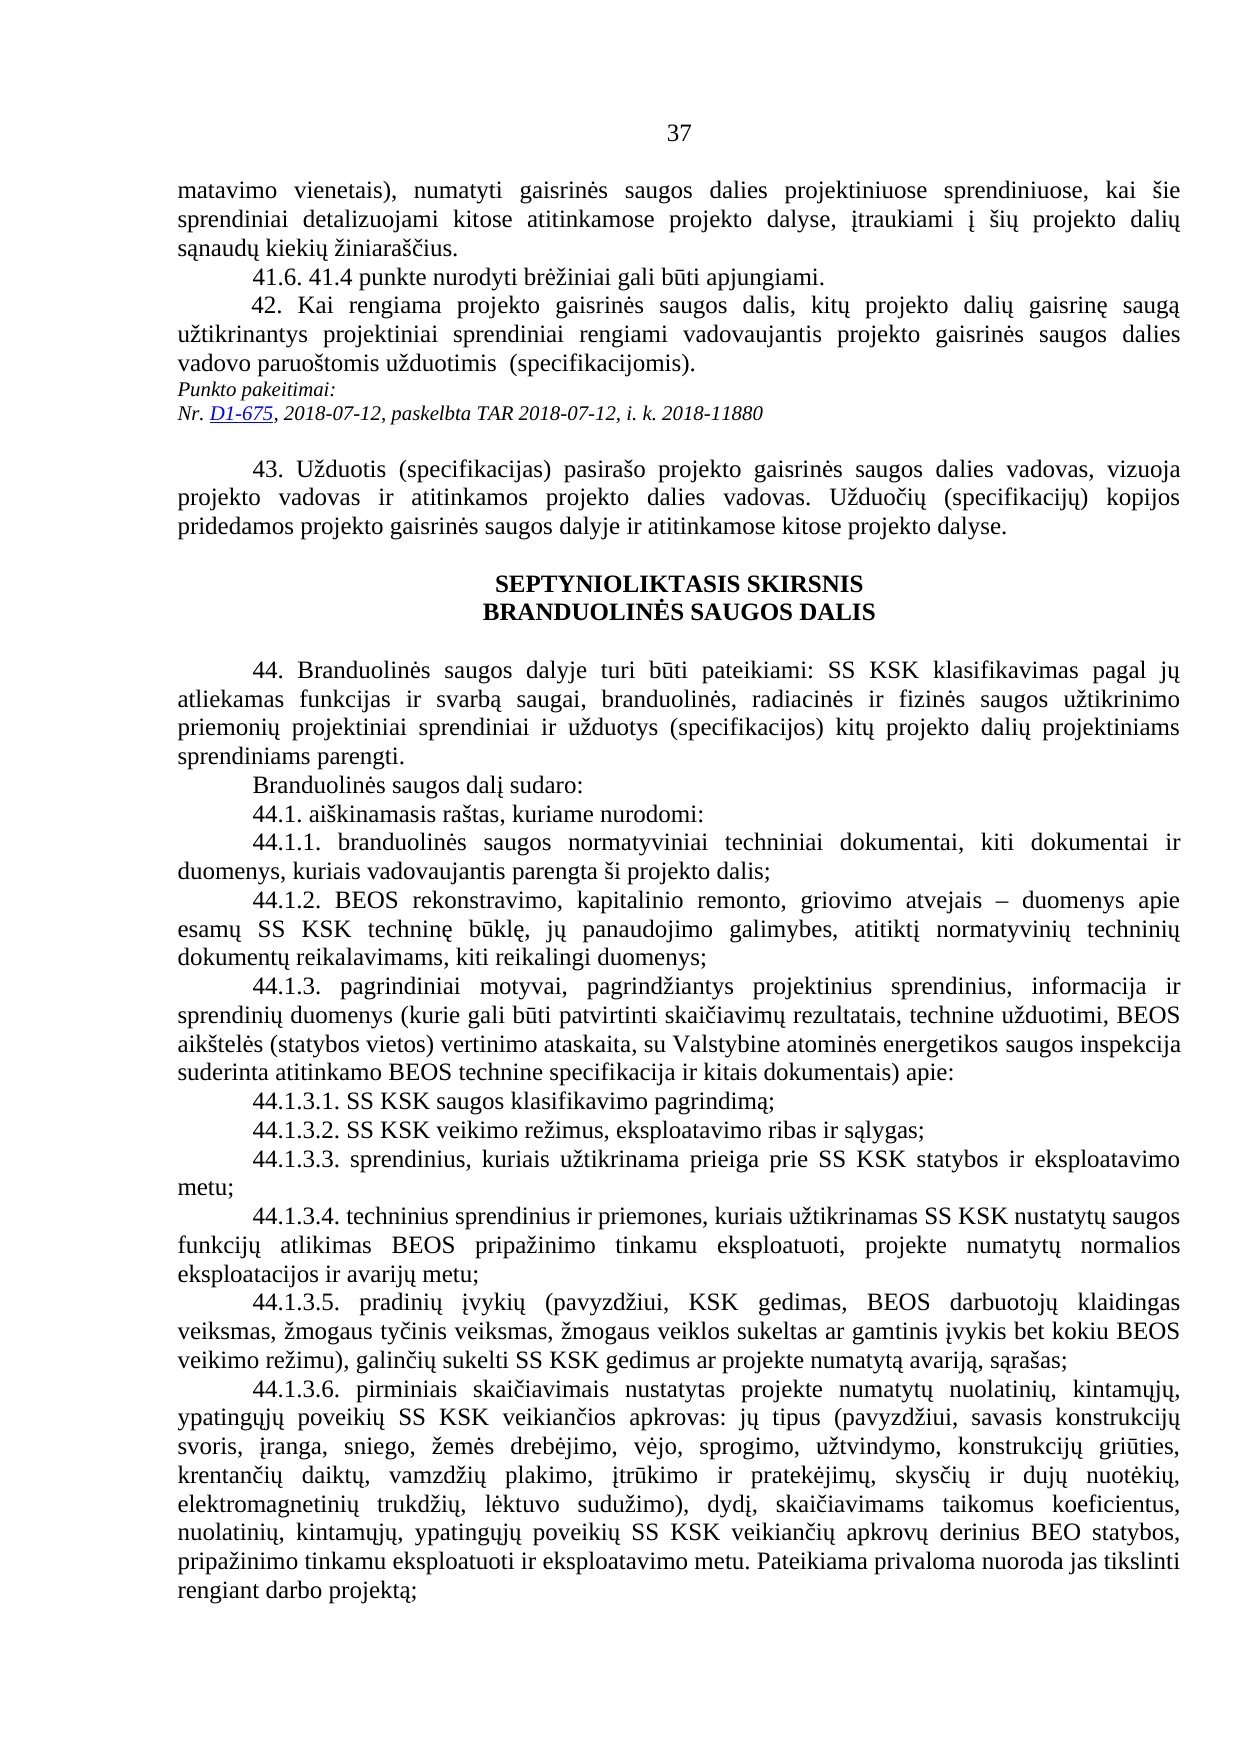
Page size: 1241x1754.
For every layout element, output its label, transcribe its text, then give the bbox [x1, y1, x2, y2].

text 44. Branduolinės saugos dalyje turi būti pateikiami: SS KSK klasifikavimas pagal jų atliekamas funkcijas ir svarbą saugai, branduolinės, radiacinės ir fizinės saugos užtikrinimo priemonių projektiniai sprendiniai ir užduotys (specifikacijos) kitų projekto dalių projektiniams sprendiniams parengti. [177, 655, 1181, 770]
text BRANDUOLINĖS SAUGOS DALIS [177, 597, 1181, 626]
text 44.1.2. BEOS rekonstravimo, kapitalinio remonto, griovimo atvejais – duomenys apie esamų SS KSK techninę būklę, jų panaudojimo galimybes, atitiktį normatyvinių techninių dokumentų reikalavimams, kiti reikalingi duomenys; [177, 885, 1181, 971]
text SEPTYNIOLIKTASIS SKIRSNIS [177, 569, 1181, 597]
text 44.1.1. branduolinės saugos normatyviniai techniniai dokumentai, kiti dokumentai ir duomenys, kuriais vadovaujantis parengta ši projekto dalis; [177, 827, 1181, 885]
text 44.1.3.1. SS KSK saugos klasifikavimo pagrindimą; [177, 1086, 1181, 1115]
text 44.1.3.6. pirminiais skaičiavimais nustatytas projekte numatytų nuolatinių, kintamųjų, ypatingųjų poveikių SS KSK veikiančios apkrovas: jų tipus (pavyzdžiui, savasis konstrukcijų svoris, įranga, sniego, žemės drebėjimo, vėjo, sprogimo, užtvindymo, konstrukcijų griūties, krentančių daiktų, vamzdžių plakimo, įtrūkimo ir pratekėjimų, skysčių ir dujų nuotėkių, elektromagnetinių trukdžių, lėktuvo sudužimo), dydį, skaičiavimams taikomus koeficientus, nuolatinių, kintamųjų, ypatingųjų poveikių SS KSK veikiančių apkrovų derinius BEO statybos, pripažinimo tinkamu eksploatuoti ir eksploatavimo metu. Pateikiama privaloma nuoroda jas tikslinti rengiant darbo projektą; [177, 1374, 1181, 1604]
text 43. Užduotis (specifikacijas) pasirašo projekto gaisrinės saugos dalies vadovas, vizuoja projekto vadovas ir atitinkamos projekto dalies vadovas. Užduočių (specifikacijų) kopijos pridedamos projekto gaisrinės saugos dalyje ir atitinkamose kitose projekto dalyse. [177, 454, 1181, 540]
text matavimo vienetais), numatyti gaisrinės saugos dalies projektiniuose sprendiniuose, kai šie sprendiniai detalizuojami kitose atitinkamose projekto dalyse, įtraukiami į šių projekto dalių sąnaudų kiekių žiniaraščius. [177, 176, 1181, 262]
text Punkto pakeitimai: [177, 377, 1181, 401]
text 42. Kai rengiama projekto gaisrinės saugos dalis, kitų projekto dalių gaisrinę saugą užtikrinantys projektiniai sprendiniai rengiami vadovaujantis projekto gaisrinės saugos dalies vadovo paruoštomis užduotimis (specifikacijomis). [177, 291, 1181, 377]
text 41.6. 41.4 punkte nurodyti brėžiniai gali būti apjungiami. [177, 262, 1181, 291]
text 44.1.3.4. techninius sprendinius ir priemones, kuriais užtikrinamas SS KSK nustatytų saugos funkcijų atlikimas BEOS pripažinimo tinkamu eksploatuoti, projekte numatytų normalios eksploatacijos ir avarijų metu; [177, 1201, 1181, 1287]
text 44.1. aiškinamasis raštas, kuriame nurodomi: [177, 799, 1181, 827]
text 44.1.3.2. SS KSK veikimo režimus, eksploatavimo ribas ir sąlygas; [177, 1115, 1181, 1144]
text 44.1.3.5. pradinių įvykių (pavyzdžiui, KSK gedimas, BEOS darbuotojų klaidingas veiksmas, žmogaus tyčinis veiksmas, žmogaus veiklos sukeltas ar gamtinis įvykis bet kokiu BEOS veikimo režimu), galinčių sukelti SS KSK gedimus ar projekte numatytą avariją, sąrašas; [177, 1287, 1181, 1374]
text Nr. D1-675, 2018-07-12, paskelbta TAR 2018-07-12, i. k. 2018-11880 [177, 401, 1181, 425]
text Branduolinės saugos dalį sudaro: [177, 770, 1181, 799]
text 44.1.3.3. sprendinius, kuriais užtikrinama prieiga prie SS KSK statybos ir eksploatavimo metu; [177, 1144, 1181, 1201]
text 44.1.3. pagrindiniai motyvai, pagrindžiantys projektinius sprendinius, informacija ir sprendinių duomenys (kurie gali būti patvirtinti skaičiavimų rezultatais, technine užduotimi, BEOS aikštelės (statybos vietos) vertinimo ataskaita, su Valstybine atominės energetikos saugos inspekcija suderinta atitinkamo BEOS technine specifikacija ir kitais dokumentais) apie: [177, 971, 1181, 1086]
